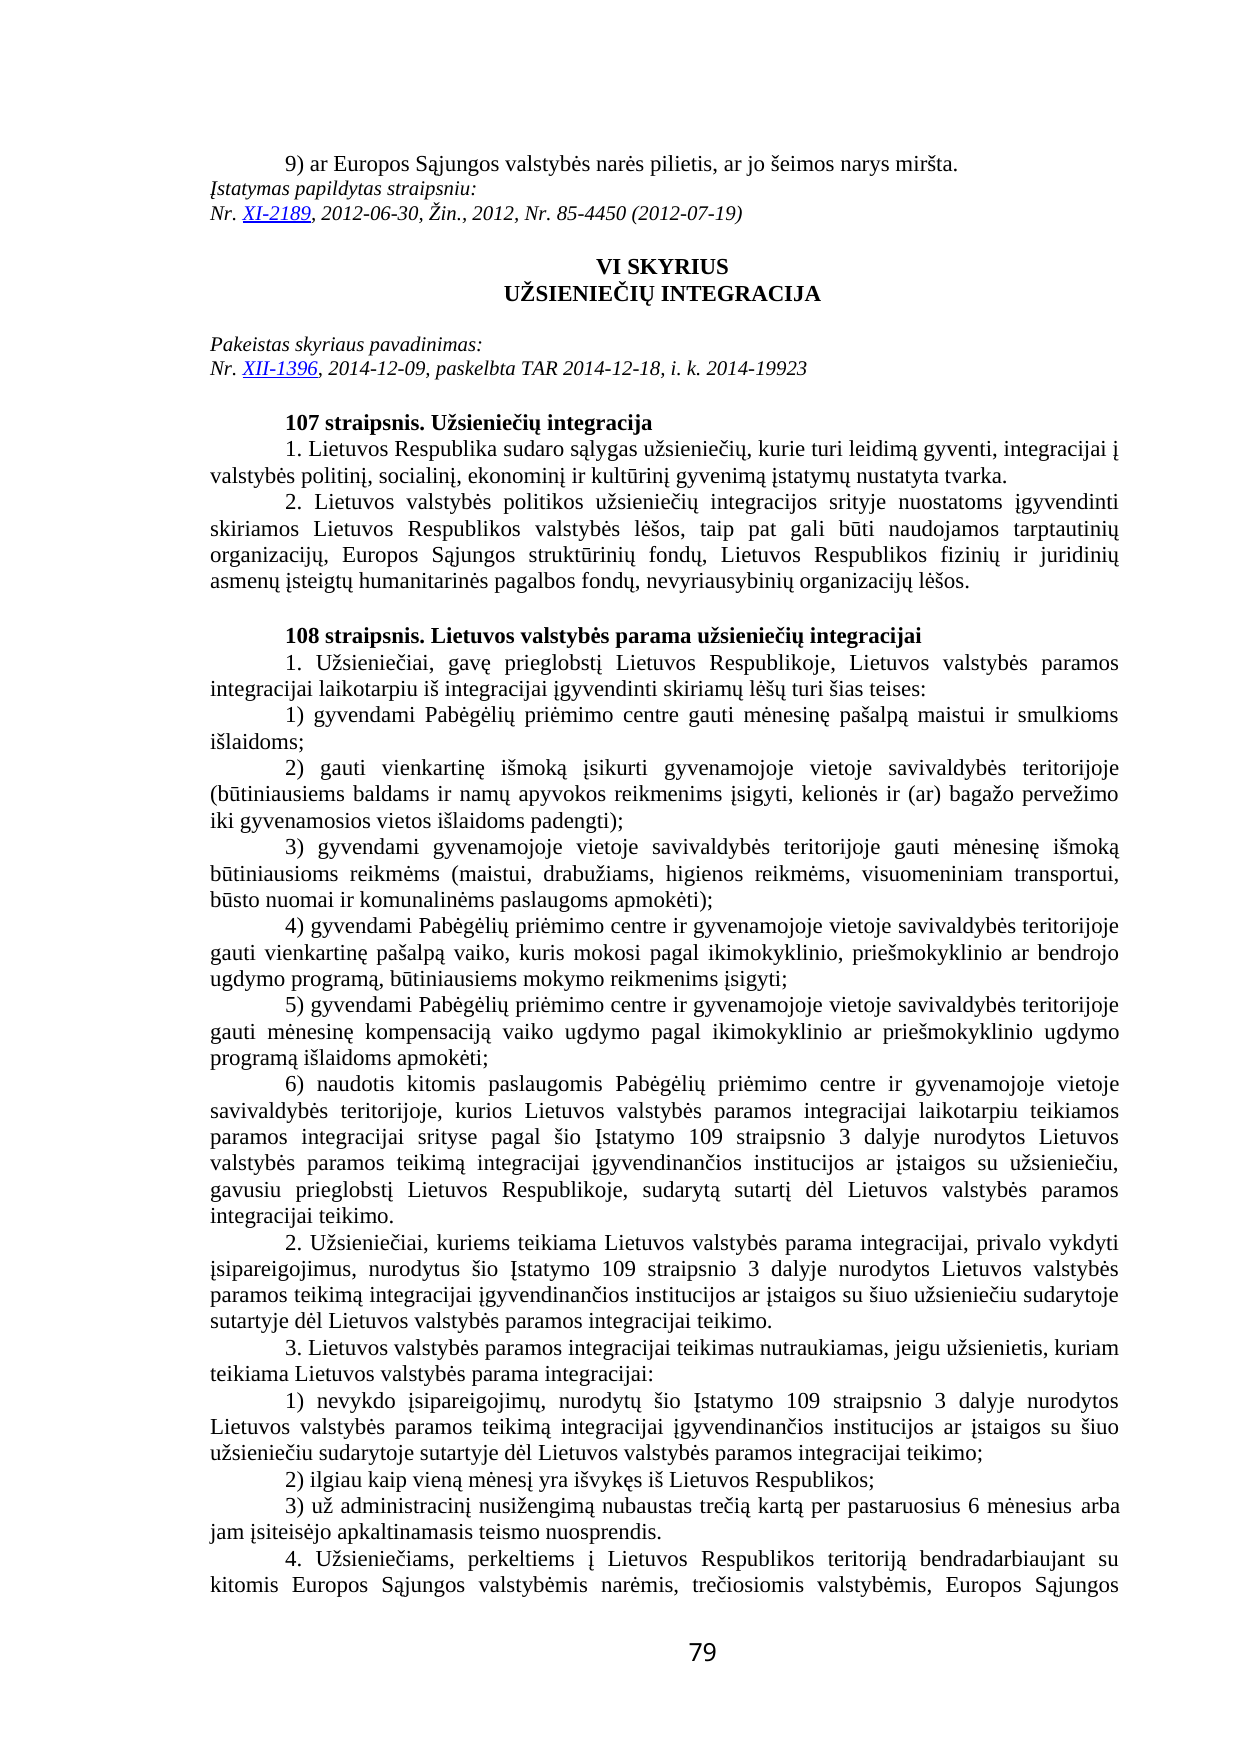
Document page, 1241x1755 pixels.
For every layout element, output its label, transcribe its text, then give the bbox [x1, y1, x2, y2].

text 5) gyvendami Pabėgėlių priėmimo centre ir gyvenamojoje vietoje savivaldybės teritorijoje gauti mėnesinę kompensaciją vaiko ugdymo pagal ikimokyklinio ar priešmokyklinio ugdymo programą išlaidoms apmokėti; [210, 991, 1120, 1070]
text UŽSIENIEČIŲ INTEGRACIJA [210, 279, 1120, 306]
text 2. Užsieniečiai, kuriems teikiama Lietuvos valstybės parama integracijai, privalo vykdyti įsipareigojimus, nurodytus šio Įstatymo 109 straipsnio 3 dalyje nurodytos Lietuvos valstybės paramos teikimą integracijai įgyvendinančios institucijos ar įstaigos su šiuo užsieniečiu sudarytoje sutartyje dėl Lietuvos valstybės paramos integracijai teikimo. [210, 1228, 1120, 1334]
text 2) gauti vienkartinę išmoką įsikurti gyvenamojoje vietoje savivaldybės teritorijoje (būtiniausiems baldams ir namų apyvokos reikmenims įsigyti, kelionės ir (ar) bagažo pervežimo iki gyvenamosios vietos išlaidoms padengti); [210, 754, 1120, 833]
text Įstatymas papildytas straipsniu: [210, 176, 1120, 200]
text 3. Lietuvos valstybės paramos integracijai teikimas nutraukiamas, jeigu užsienietis, kuriam teikiama Lietuvos valstybės parama integracijai: [210, 1334, 1120, 1387]
text 9) ar Europos Sąjungos valstybės narės pilietis, ar jo šeimos narys miršta. [210, 150, 1120, 176]
text 1) nevykdo įsipareigojimų, nurodytų šio Įstatymo 109 straipsnio 3 dalyje nurodytos Lietuvos valstybės paramos teikimą integracijai įgyvendinančios institucijos ar įstaigos su šiuo užsieniečiu sudarytoje sutartyje dėl Lietuvos valstybės paramos integracijai teikimo; [210, 1387, 1120, 1466]
text 2) ilgiau kaip vieną mėnesį yra išvykęs iš Lietuvos Respublikos; [210, 1466, 1120, 1492]
text VI SKYRIUS [210, 253, 1120, 279]
text 2. Lietuvos valstybės politikos užsieniečių integracijos srityje nuostatoms įgyvendinti skiriamos Lietuvos Respublikos valstybės lėšos, taip pat gali būti naudojamos tarptautinių organizacijų, Europos Sąjungos struktūrinių fondų, Lietuvos Respublikos fizinių ir juridinių asmenų įsteigtų humanitarinės pagalbos fondų, nevyriausybinių organizacijų lėšos. [210, 488, 1120, 594]
text 107 straipsnis. Užsieniečių integracija [210, 409, 1120, 436]
text 108 straipsnis. Lietuvos valstybės parama užsieniečių integracijai [210, 622, 1120, 649]
text 1. Užsieniečiai, gavę prieglobstį Lietuvos Respublikoje, Lietuvos valstybės paramos integracijai laikotarpiu iš integracijai įgyvendinti skiriamų lėšų turi šias teises: [210, 649, 1120, 701]
text 4) gyvendami Pabėgėlių priėmimo centre ir gyvenamojoje vietoje savivaldybės teritorijoje gauti vienkartinę pašalpą vaiko, kuris mokosi pagal ikimokyklinio, priešmokyklinio ar bendrojo ugdymo programą, būtiniausiems mokymo reikmenims įsigyti; [210, 912, 1120, 991]
text 1. Lietuvos Respublika sudaro sąlygas užsieniečių, kurie turi leidimą gyventi, integracijai į valstybės politinį, socialinį, ekonominį ir kultūrinį gyvenimą įstatymų nustatyta tvarka. [210, 436, 1120, 488]
text 6) naudotis kitomis paslaugomis Pabėgėlių priėmimo centre ir gyvenamojoje vietoje savivaldybės teritorijoje, kurios Lietuvos valstybės paramos integracijai laikotarpiu teikiamos paramos integracijai srityse pagal šio Įstatymo 109 straipsnio 3 dalyje nurodytos Lietuvos valstybės paramos teikimą integracijai įgyvendinančios institucijos ar įstaigos su užsieniečiu, gavusiu prieglobstį Lietuvos Respublikoje, sudarytą sutartį dėl Lietuvos valstybės paramos integracijai teikimo. [210, 1070, 1120, 1228]
text 4. Užsieniečiams, perkeltiems į Lietuvos Respublikos teritoriją bendradarbiaujant su kitomis Europos Sąjungos valstybėmis narėmis, trečiosiomis valstybėmis, Europos Sąjungos [210, 1545, 1120, 1597]
text 3) gyvendami gyvenamojoje vietoje savivaldybės teritorijoje gauti mėnesinę išmoką būtiniausioms reikmėms (maistui, drabužiams, higienos reikmėms, visuomeniniam transportui, būsto nuomai ir komunalinėms paslaugoms apmokėti); [210, 833, 1120, 912]
text Nr. XII-1396, 2014-12-09, paskelbta TAR 2014-12-18, i. k. 2014-19923 [210, 356, 1120, 380]
text 1) gyvendami Pabėgėlių priėmimo centre gauti mėnesinę pašalpą maistui ir smulkioms išlaidoms; [210, 701, 1120, 754]
text 3) už administracinį nusižengimą nubaustas trečią kartą per pastaruosius 6 mėnesius arba jam įsiteisėjo apkaltinamasis teismo nuosprendis. [210, 1492, 1120, 1545]
text Nr. XI-2189, 2012-06-30, Žin., 2012, Nr. 85-4450 (2012-07-19) [210, 200, 1120, 224]
text Pakeistas skyriaus pavadinimas: [210, 332, 1120, 356]
